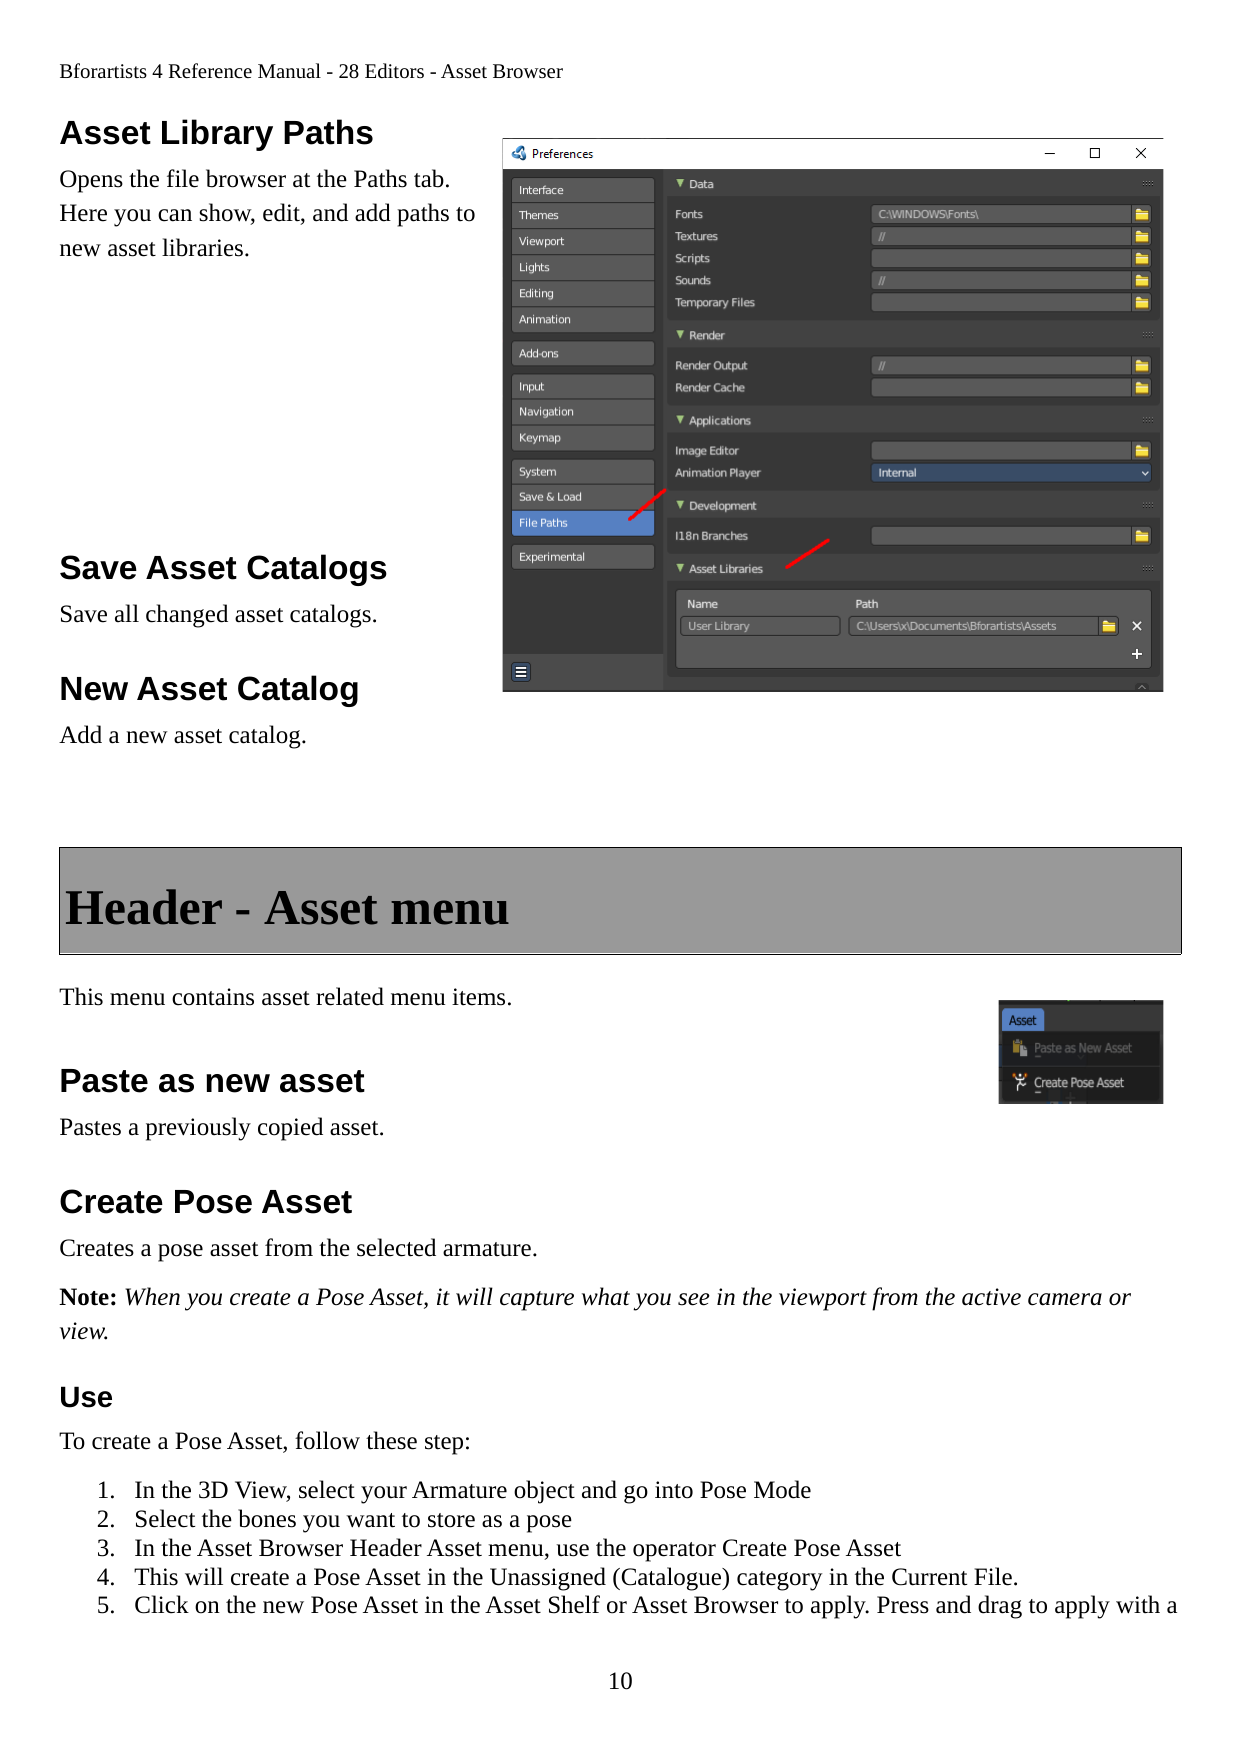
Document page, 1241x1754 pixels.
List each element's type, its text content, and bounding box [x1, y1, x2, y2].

table_header Header - Asset menu [60, 848, 1181, 953]
subtitle Save Asset Catalogs [59, 548, 502, 587]
text Opens the file browser at the Paths tab. Here you can show, edit, and add paths to new asset libraries. [59, 164, 502, 261]
text This menu contains asset related menu items. [59, 982, 1181, 1011]
subtitle Use [59, 1380, 1181, 1414]
subtitle Paste as new asset [59, 1061, 998, 1099]
text Note: When you create a Pose Asset, it will capture what you see in the viewport from the active camera or view. [59, 1282, 1181, 1345]
picture [502, 138, 1164, 692]
text Creates a pose asset from the selected armature. [59, 1233, 1181, 1262]
list Select the bones you want to store as a pose [97, 1504, 1181, 1533]
picture [998, 1000, 1164, 1104]
subtitle Asset Library Paths [59, 113, 1181, 151]
text To create a Pose Asset, follow these step: [59, 1426, 1181, 1455]
list In the Asset Browser Header Asset menu, use the operator Create Pose Asset [97, 1533, 1181, 1562]
list This will create a Pose Asset in the Unassigned (Catalogue) category in the Current File. [97, 1562, 1181, 1590]
list Click on the new Pose Asset in the Asset Shelf or Asset Browser to apply. Press and drag to apply with a [97, 1590, 1181, 1619]
subtitle Create Pose Asset [59, 1182, 1181, 1220]
subtitle New Asset Catalog [59, 669, 1181, 708]
subtitle [1164, 1061, 1181, 1099]
text Add a new asset catalog. [59, 720, 1181, 749]
text Save all changed asset catalogs. [59, 599, 502, 628]
subtitle [1164, 548, 1181, 587]
list In the 3D View, select your Armature object and go into Pose Mode [97, 1475, 1181, 1504]
text Pastes a previously copied asset. [59, 1112, 1181, 1141]
